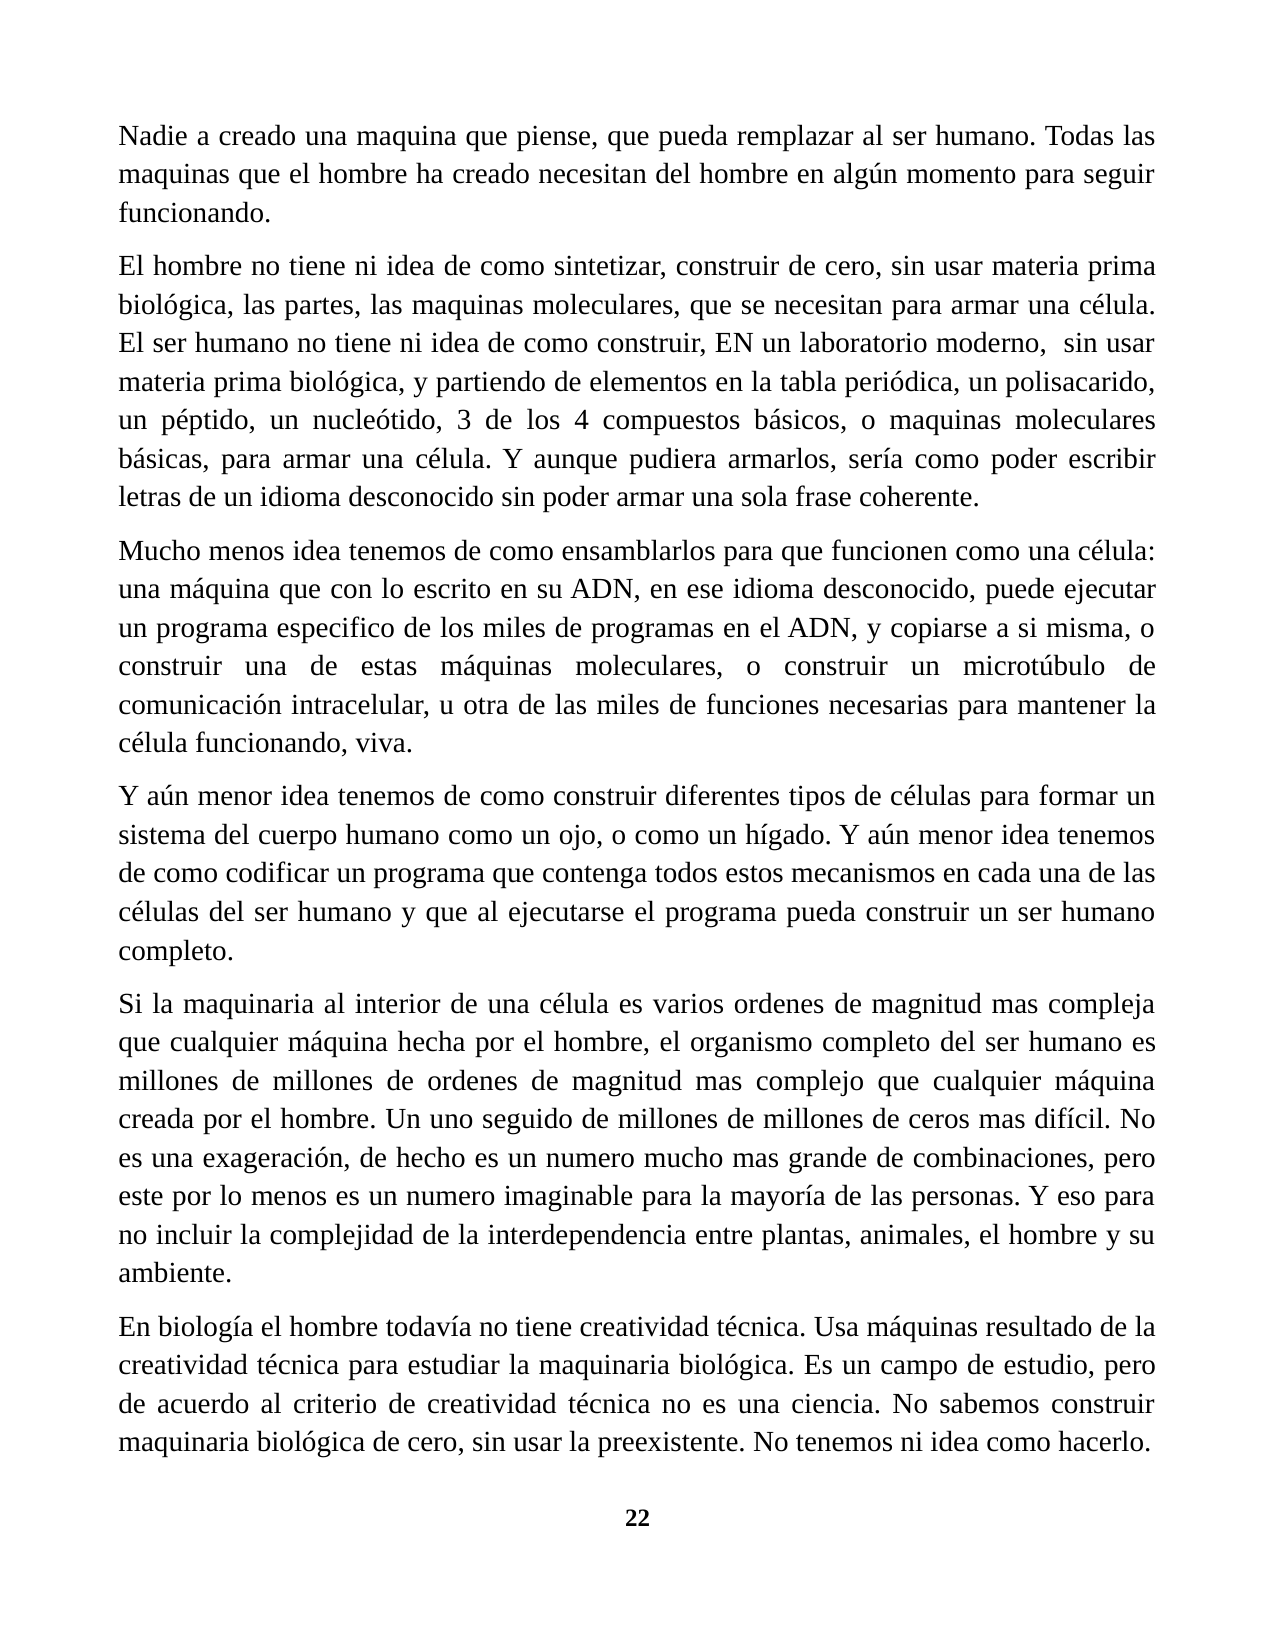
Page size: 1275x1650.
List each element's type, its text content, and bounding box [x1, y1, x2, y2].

text Y aún menor idea tenemos de como construir diferentes tipos de células para formar un sistema del cuerpo humano como un ojo, o como un hígado. Y aún menor idea tenemos de como codificar un programa que contenga todos estos mecanismos en cada una de las células del ser humano y que al ejecutarse el programa pueda construir un ser humano completo. [118, 778, 1157, 966]
text En biología el hombre todavía no tiene creatividad técnica. Usa máquinas resultado de la creatividad técnica para estudiar la maquinaria biológica. Es un campo de estudio, pero de acuerdo al criterio de creatividad técnica no es una ciencia. No sabemos construir maquinaria biológica de cero, sin usar la preexistente. No tenemos ni idea como hacerlo. [118, 1309, 1157, 1458]
text El hombre no tiene ni idea de como sintetizar, construir de cero, sin usar materia prima biológica, las partes, las maquinas moleculares, que se necesitan para armar una célula. El ser humano no tiene ni idea de como construir, EN un laboratorio moderno, sin usar materia prima biológica, y partiendo de elementos en la tabla periódica, un polisacarido, un péptido, un nucleótido, 3 de los 4 compuestos básicos, o maquinas moleculares básicas, para armar una célula. Y aunque pudiera armarlos, sería como poder escribir letras de un idioma desconocido sin poder armar una sola frase coherente. [118, 248, 1157, 513]
text Mucho menos idea tenemos de como ensamblarlos para que funcionen como una célula: una máquina que con lo escrito en su ADN, en ese idioma desconocido, puede ejecutar un programa especifico de los miles de programas en el ADN, y copiarse a si misma, o construir una de estas máquinas moleculares, o construir un microtúbulo de comunicación intracelular, u otra de las miles de funciones necesarias para mantener la célula funcionando, viva. [118, 533, 1157, 759]
text Si la maquinaria al interior de una célula es varios ordenes de magnitud mas compleja que cualquier máquina hecha por el hombre, el organismo completo del ser humano es millones de millones de ordenes de magnitud mas complejo que cualquier máquina creada por el hombre. Un uno seguido de millones de millones de ceros mas difícil. No es una exageración, de hecho es un numero mucho mas grande de combinaciones, pero este por lo menos es un numero imaginable para la mayoría de las personas. Y eso para no incluir la complejidad de la interdependencia entre plantas, animales, el hombre y su ambiente. [118, 986, 1157, 1289]
text Nadie a creado una maquina que piense, que pueda remplazar al ser humano. Todas las maquinas que el hombre ha creado necesitan del hombre en algún momento para seguir funcionando. [118, 118, 1157, 229]
